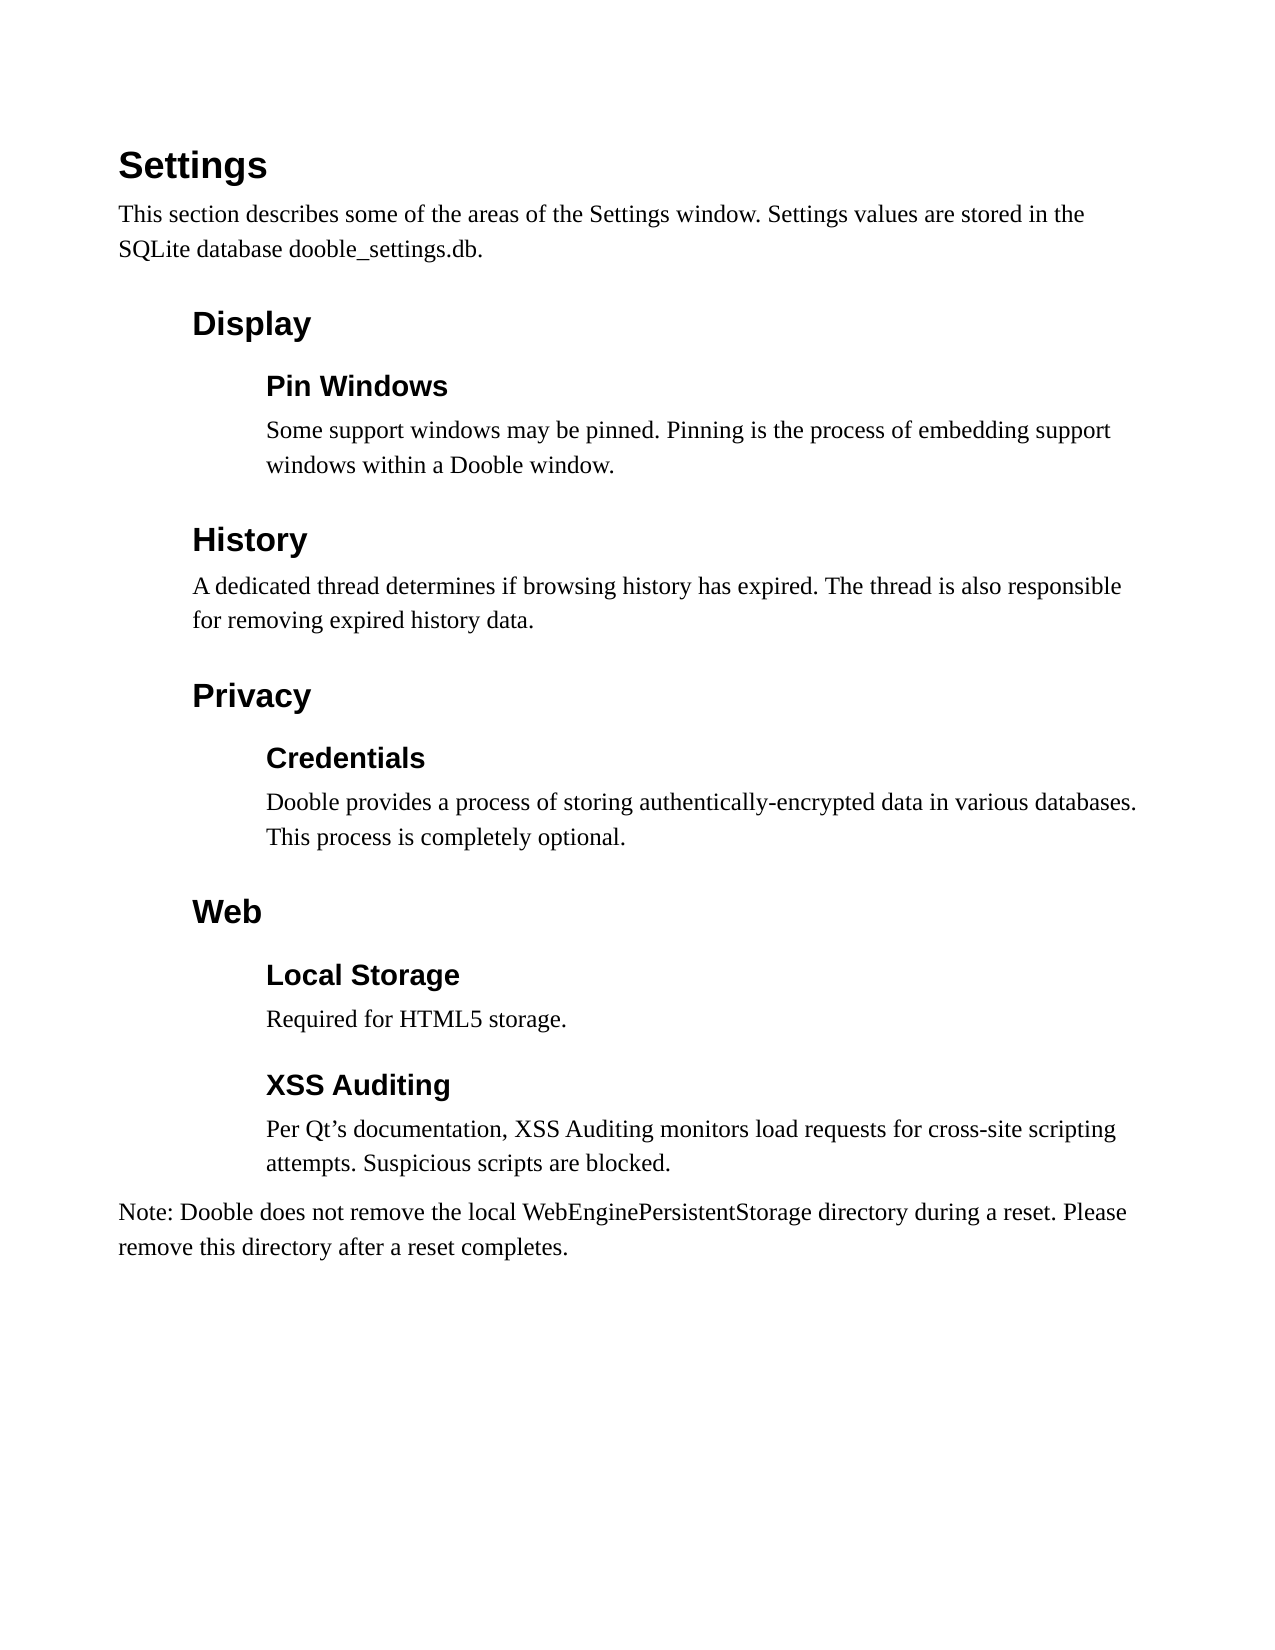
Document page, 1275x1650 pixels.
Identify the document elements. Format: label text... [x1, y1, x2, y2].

subtitle Privacy [192, 676, 1157, 714]
text Per Qt’s documentation, XSS Auditing monitors load requests for cross-site scripting attempts. Suspicious scripts are blocked. [266, 1114, 1157, 1177]
subtitle Display [192, 304, 1157, 342]
subtitle Local Storage [266, 958, 1157, 991]
subtitle History [192, 520, 1157, 559]
subtitle Pin Windows [266, 369, 1157, 403]
subtitle XSS Auditing [266, 1067, 1157, 1101]
subtitle Web [192, 892, 1157, 931]
text Some support windows may be pinned. Pinning is the process of embedding support windows within a Dooble window. [266, 416, 1157, 479]
text Dooble provides a process of storing authentically-encrypted data in various databases. This process is completely optional. [266, 787, 1157, 851]
text This section describes some of the areas of the Settings window. Settings values are stored in the SQLite database dooble_settings.db. [118, 199, 1157, 262]
subtitle Credentials [266, 741, 1157, 775]
text A dedicated thread determines if browsing history has expired. The thread is also responsible for removing expired history data. [192, 571, 1157, 634]
text Required for HTML5 storage. [266, 1004, 1157, 1033]
subtitle Settings [118, 143, 1157, 187]
text Note: Dooble does not remove the local WebEnginePersistentStorage directory during a reset. Please remove this directory after a reset completes. [118, 1197, 1157, 1261]
